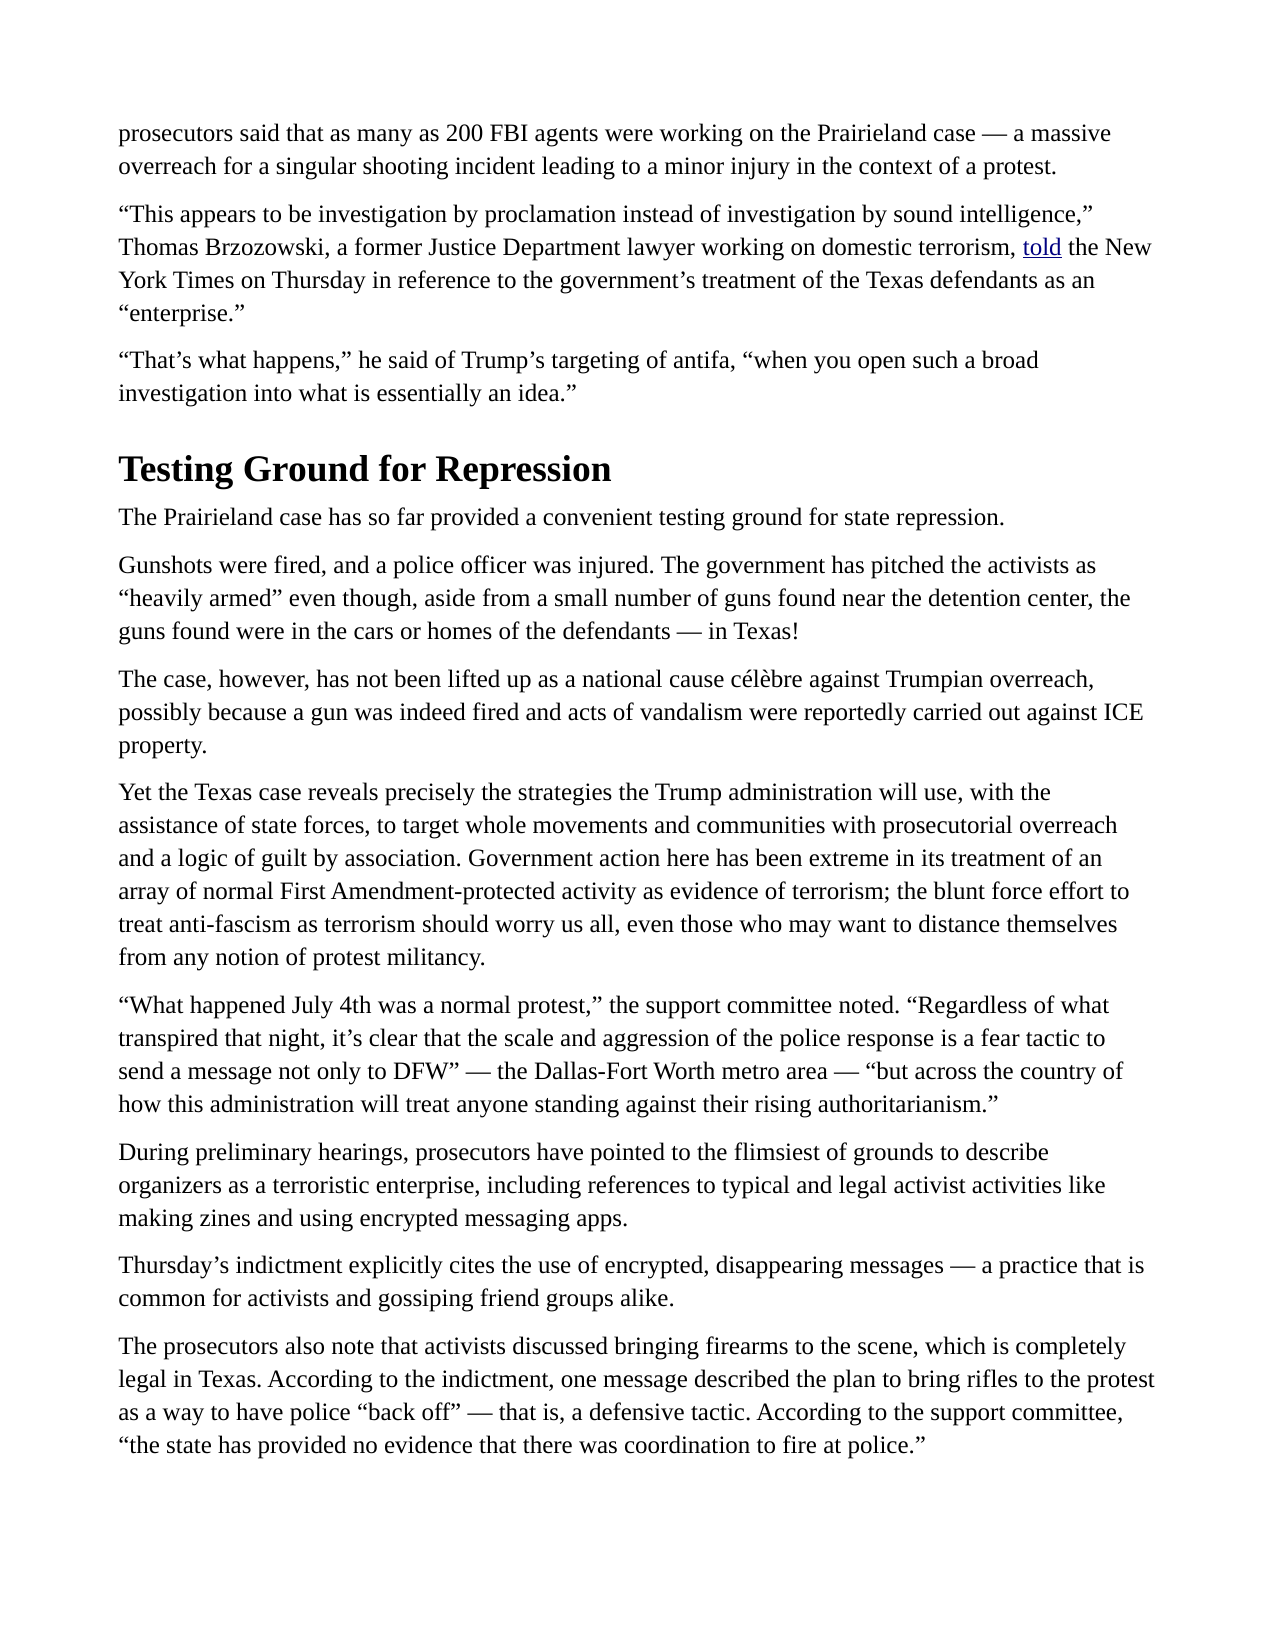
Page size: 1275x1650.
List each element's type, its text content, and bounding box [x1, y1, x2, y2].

text “That’s what happens,” he said of Trump’s targeting of antifa, “when you open such a broad investigation into what is essentially an idea.” [118, 345, 1157, 407]
text Thursday’s indictment explicitly cites the use of encrypted, disappearing messages — a practice that is common for activists and gossiping friend groups alike. [118, 1250, 1157, 1312]
text The case, however, has not been lifted up as a national cause célèbre against Trumpian overreach, possibly because a gun was indeed fired and acts of vandalism were reportedly carried out against ICE property. [118, 664, 1157, 758]
text prosecutors said that as many as 200 FBI agents were working on the Prairieland case — a massive overreach for a singular shooting incident leading to a minor injury in the context of a protest. [118, 118, 1157, 180]
text Gunshots were fired, and a police officer was injured. The government has pitched the activists as “heavily armed” even though, aside from a small number of guns found near the detention center, the guns found were in the cars or homes of the defendants — in Texas! [118, 550, 1157, 645]
text The prosecutors also note that activists discussed bringing firearms to the scene, which is completely legal in Texas. According to the indictment, one message described the plan to bring rifles to the protest as a way to have police “back off” — that is, a defensive tactic. According to the support committee, “the state has provided no evidence that there was coordination to fire at police.” [118, 1331, 1157, 1459]
text “This appears to be investigation by proclamation instead of investigation by sound intelligence,” Thomas Brzozowski, a former Justice Department lawyer working on domestic terrorism, told the New York Times on Thursday in reference to the government’s treatment of the Texas defendants as an “enterprise.” [118, 199, 1157, 327]
text During preliminary hearings, prosecutors have pointed to the flimsiest of grounds to describe organizers as a terroristic enterprise, including references to typical and legal activist activities like making zines and using encrypted messaging apps. [118, 1137, 1157, 1232]
text Yet the Texas case reveals precisely the strategies the Trump administration will use, with the assistance of state forces, to target whole movements and communities with prosecutorial overreach and a logic of guilt by association. Government action here has been extreme in its treatment of an array of normal First Amendment-protected activity as evidence of terrorism; the blunt force effort to treat anti-fascism as terrorism should worry us all, even those who may want to distance themselves from any notion of protest militancy. [118, 777, 1157, 971]
text “What happened July 4th was a normal protest,” the support committee noted. “Regardless of what transpired that night, it’s clear that the scale and aggression of the police response is a fear tactic to send a message not only to DFW” — the Dallas-Fort Worth metro area — “but across the country of how this administration will treat anyone standing against their rising authoritarianism.” [118, 990, 1157, 1118]
subtitle Testing Ground for Repression [118, 447, 1157, 490]
text The Prairieland case has so far provided a convenient testing ground for state repression. [118, 502, 1157, 531]
